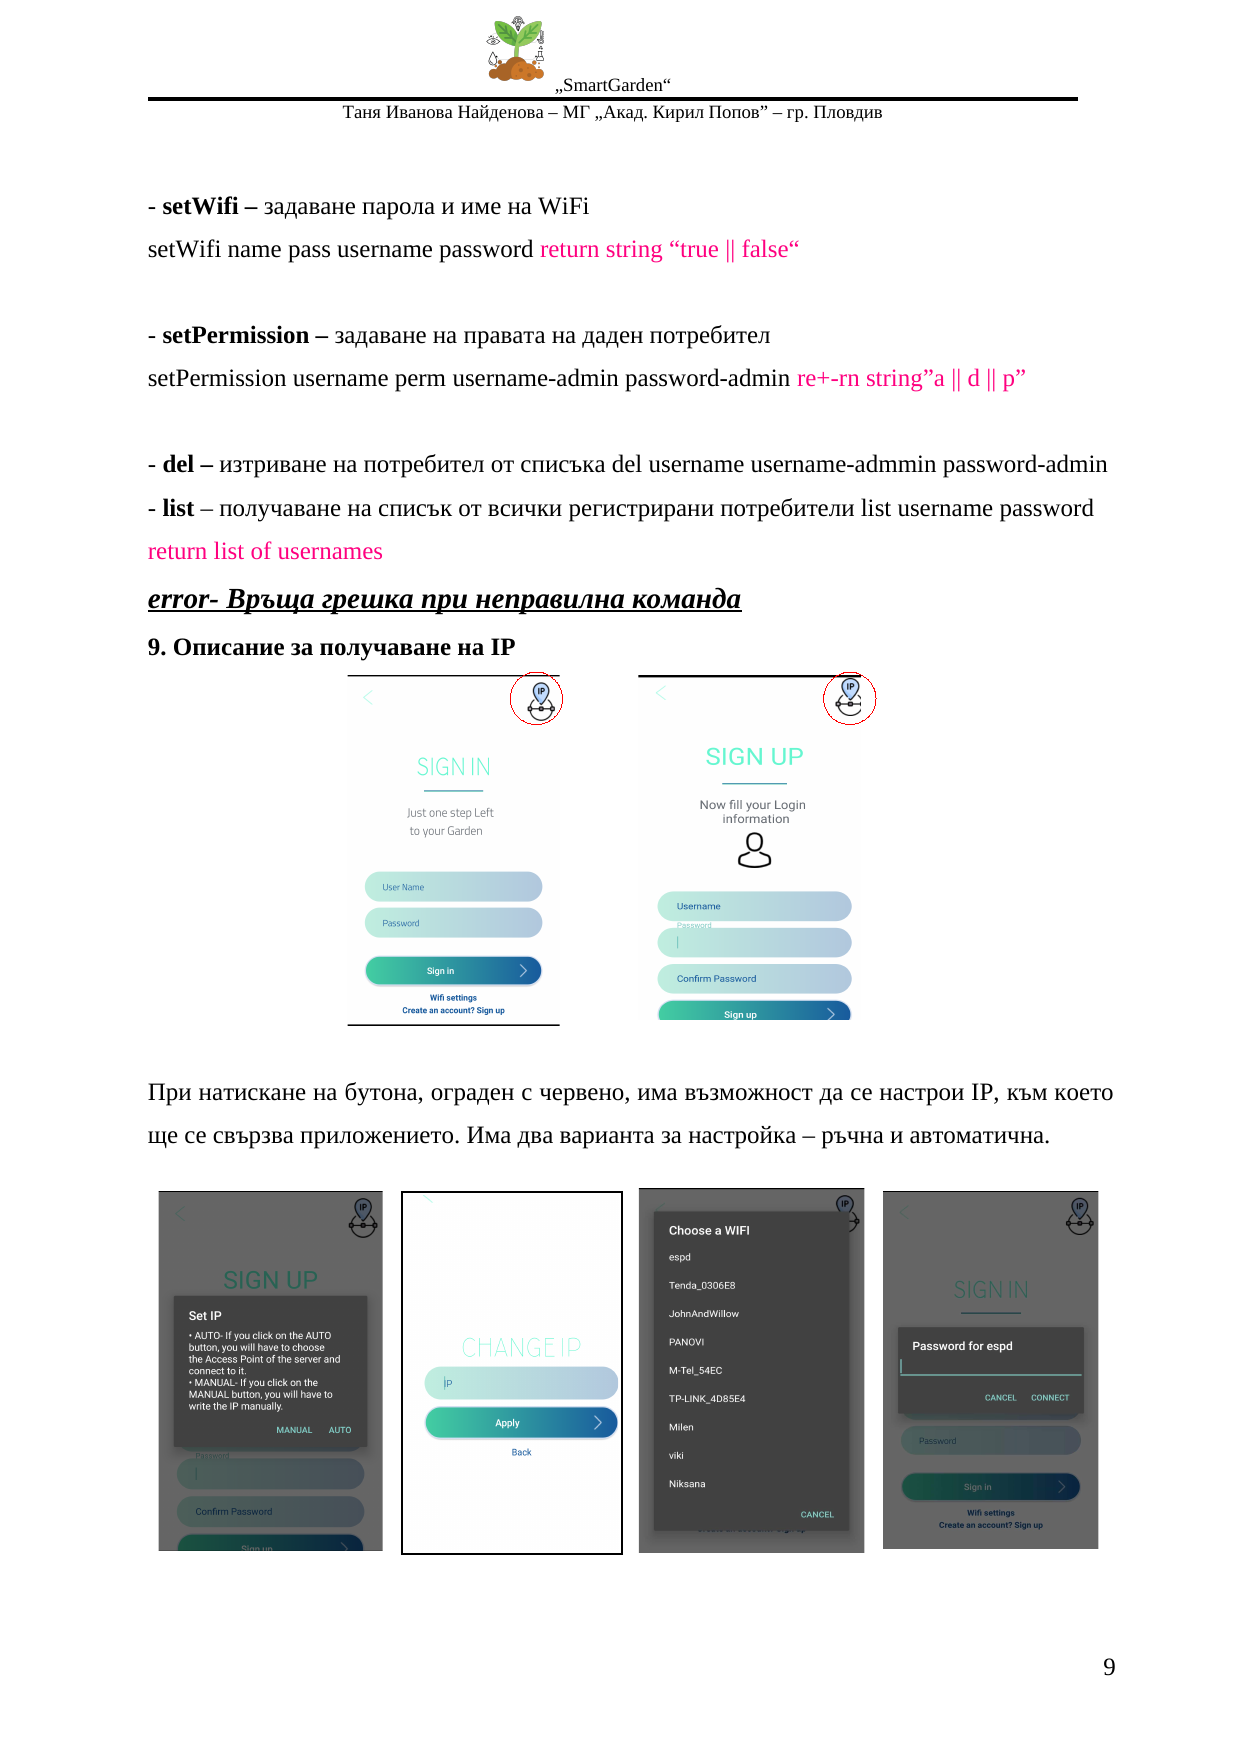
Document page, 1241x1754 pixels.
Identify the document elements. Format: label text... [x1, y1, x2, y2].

text При натискане на бутона, ограден с червено, има възможност да се настрои IP, към което ще се свързва приложението. Има два варианта за настройка – ръчна и автоматична. [148, 1026, 1116, 1149]
picture [158, 1191, 383, 1551]
text 9. Описание за получаване на IP [148, 632, 1116, 660]
text - setPermission – задаване на правата на даден потребител [148, 320, 1116, 349]
text setPermission username perm username-admin password-admin re+-rn string”a || d || p” - del – изтриване на потребител от списъка del username username-admmin password-admin [148, 363, 1116, 478]
picture [883, 1191, 1099, 1549]
picture [638, 675, 861, 1020]
picture [638, 1188, 865, 1553]
picture [486, 11, 544, 86]
picture [405, 1195, 619, 1550]
text - list – получаване на списък от всички регистрирани потребители list username password return list of usernames error- Връща грешка при неправилна команда [148, 493, 1116, 615]
text setWifi name pass username password return string “true || false“ [148, 234, 1116, 263]
text - setWifi – задаване парола и име на WiFi [148, 191, 1116, 219]
picture [347, 675, 560, 1026]
